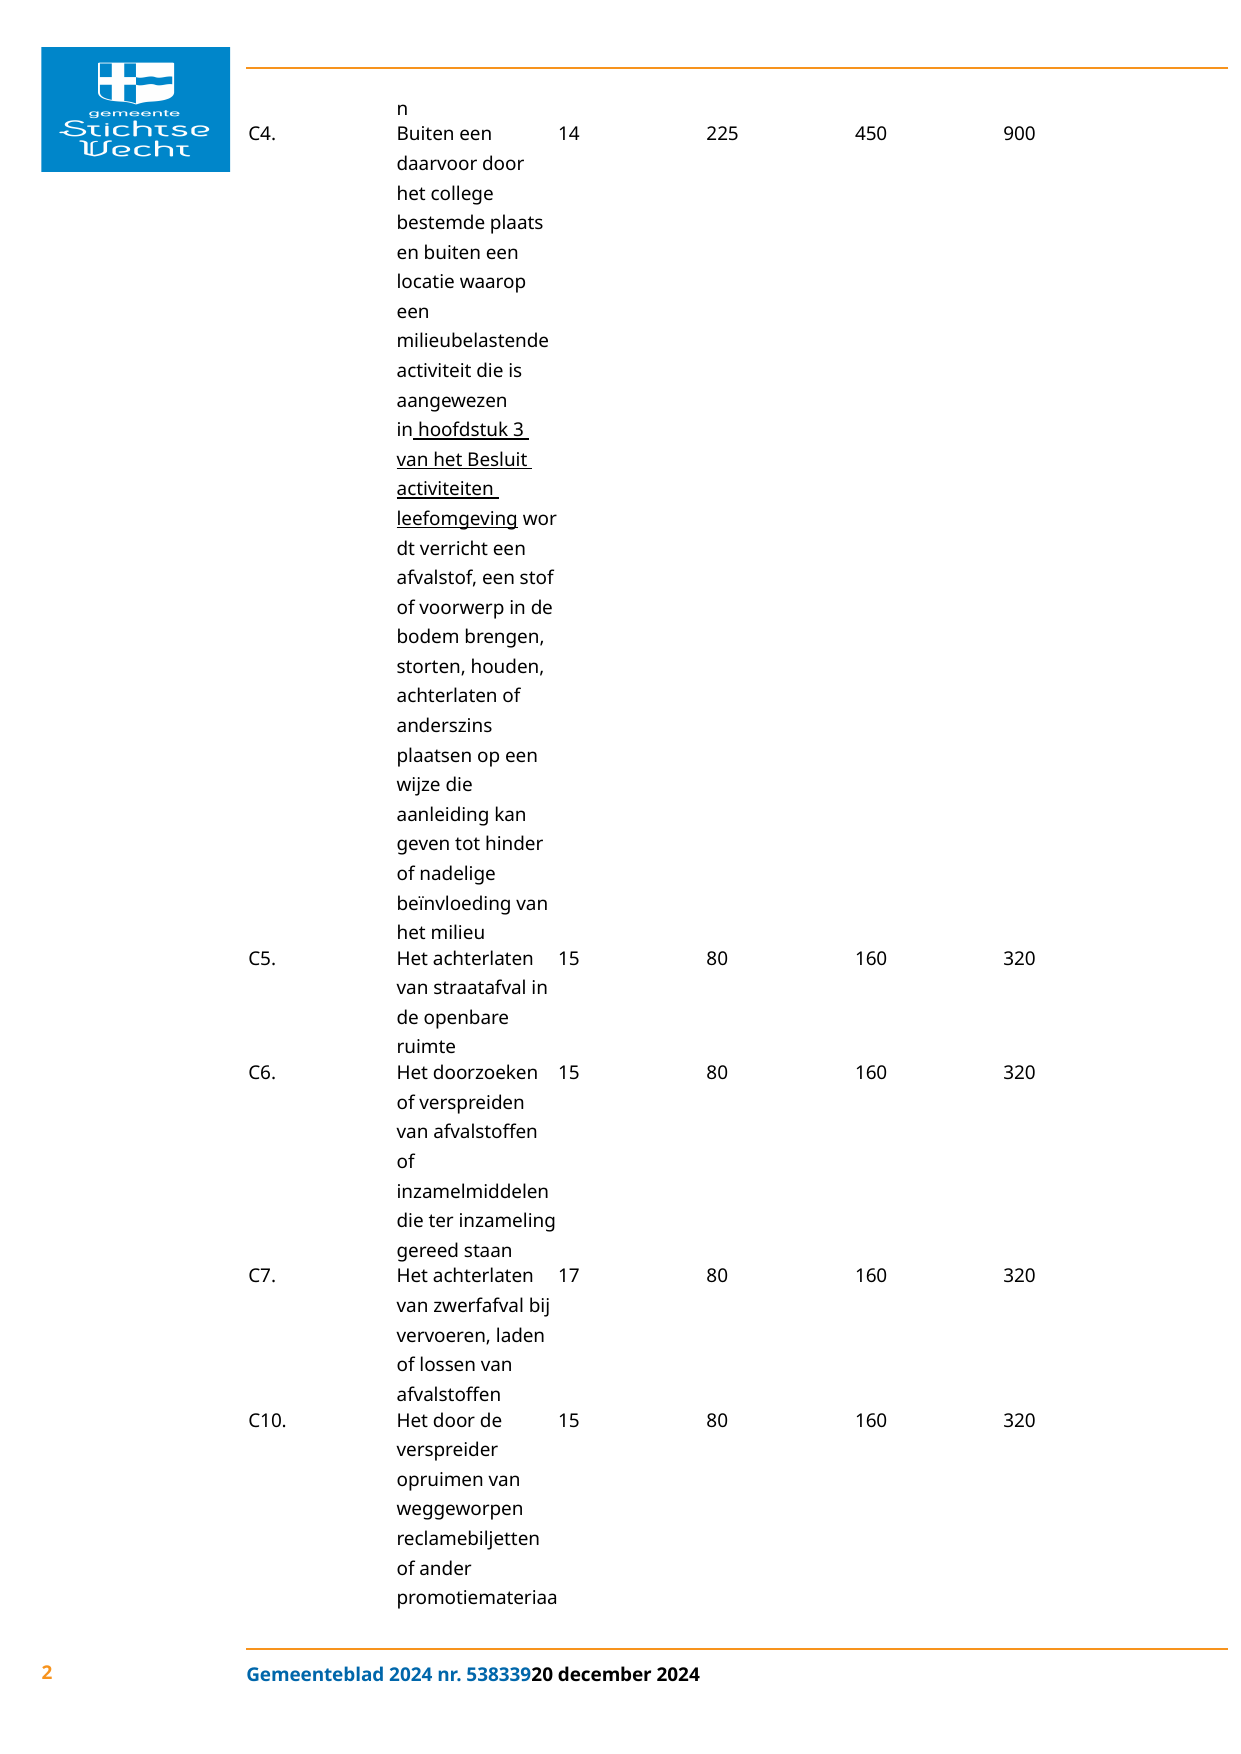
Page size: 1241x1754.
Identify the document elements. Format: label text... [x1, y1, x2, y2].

table_cell 160 [855, 1060, 1003, 1263]
table_cell C7. [248, 1263, 396, 1407]
table_cell 80 [706, 1263, 855, 1407]
table_cell [558, 95, 706, 121]
table_cell [1003, 95, 1152, 121]
table_cell 160 [855, 1263, 1003, 1407]
table_cell C10. [248, 1407, 396, 1610]
table_cell [248, 95, 396, 121]
table_cell 15 [558, 1407, 706, 1610]
picture [99, 63, 135, 101]
table_cell C4. [248, 121, 396, 945]
table_cell 320 [1003, 945, 1152, 1059]
table_cell 80 [706, 1060, 855, 1263]
table_cell 225 [706, 121, 855, 945]
picture [137, 63, 174, 103]
table_cell [706, 95, 855, 121]
table_cell 15 [558, 1060, 706, 1263]
table_cell 900 [1003, 121, 1152, 945]
table_cell 320 [1003, 1060, 1152, 1263]
table_cell Het achterlaten van zwerfafval bij vervoeren, laden of lossen van afvalstoffen [396, 1263, 558, 1407]
table_cell 320 [1003, 1263, 1152, 1407]
table_cell C5. [248, 945, 396, 1059]
table_cell n [396, 95, 558, 121]
table_cell Het doorzoeken of verspreiden van afvalstoffen of inzamelmiddelen die ter inzameling gereed staan [396, 1060, 558, 1263]
table_cell 160 [855, 945, 1003, 1059]
table_cell 80 [706, 1407, 855, 1610]
table_cell Buiten een daarvoor door het college bestemde plaats en buiten een locatie waarop een milieubelastende activiteit die is aangewezen in hoofdstuk 3 van het Besluit activiteiten leefomgeving wordt verricht een afvalstof, een stof of voorwerp in de bodem brengen, storten, houden, achterlaten of anderszins plaatsen op een wijze die aanleiding kan geven tot hinder of nadelige beïnvloeding van het milieu [396, 121, 558, 945]
table_cell C6. [248, 1060, 396, 1263]
table_cell 80 [706, 945, 855, 1059]
table_cell 15 [558, 945, 706, 1059]
table_cell [855, 95, 1003, 121]
table_cell 320 [1003, 1407, 1152, 1610]
table_cell Het door de verspreider opruimen van weggeworpen reclamebiljetten of ander promotiemateriaa [396, 1407, 558, 1610]
table_cell 160 [855, 1407, 1003, 1610]
table_cell 14 [558, 121, 706, 945]
table_cell Het achterlaten van straatafval in de openbare ruimte [396, 945, 558, 1059]
table_cell 450 [855, 121, 1003, 945]
table_cell 17 [558, 1263, 706, 1407]
